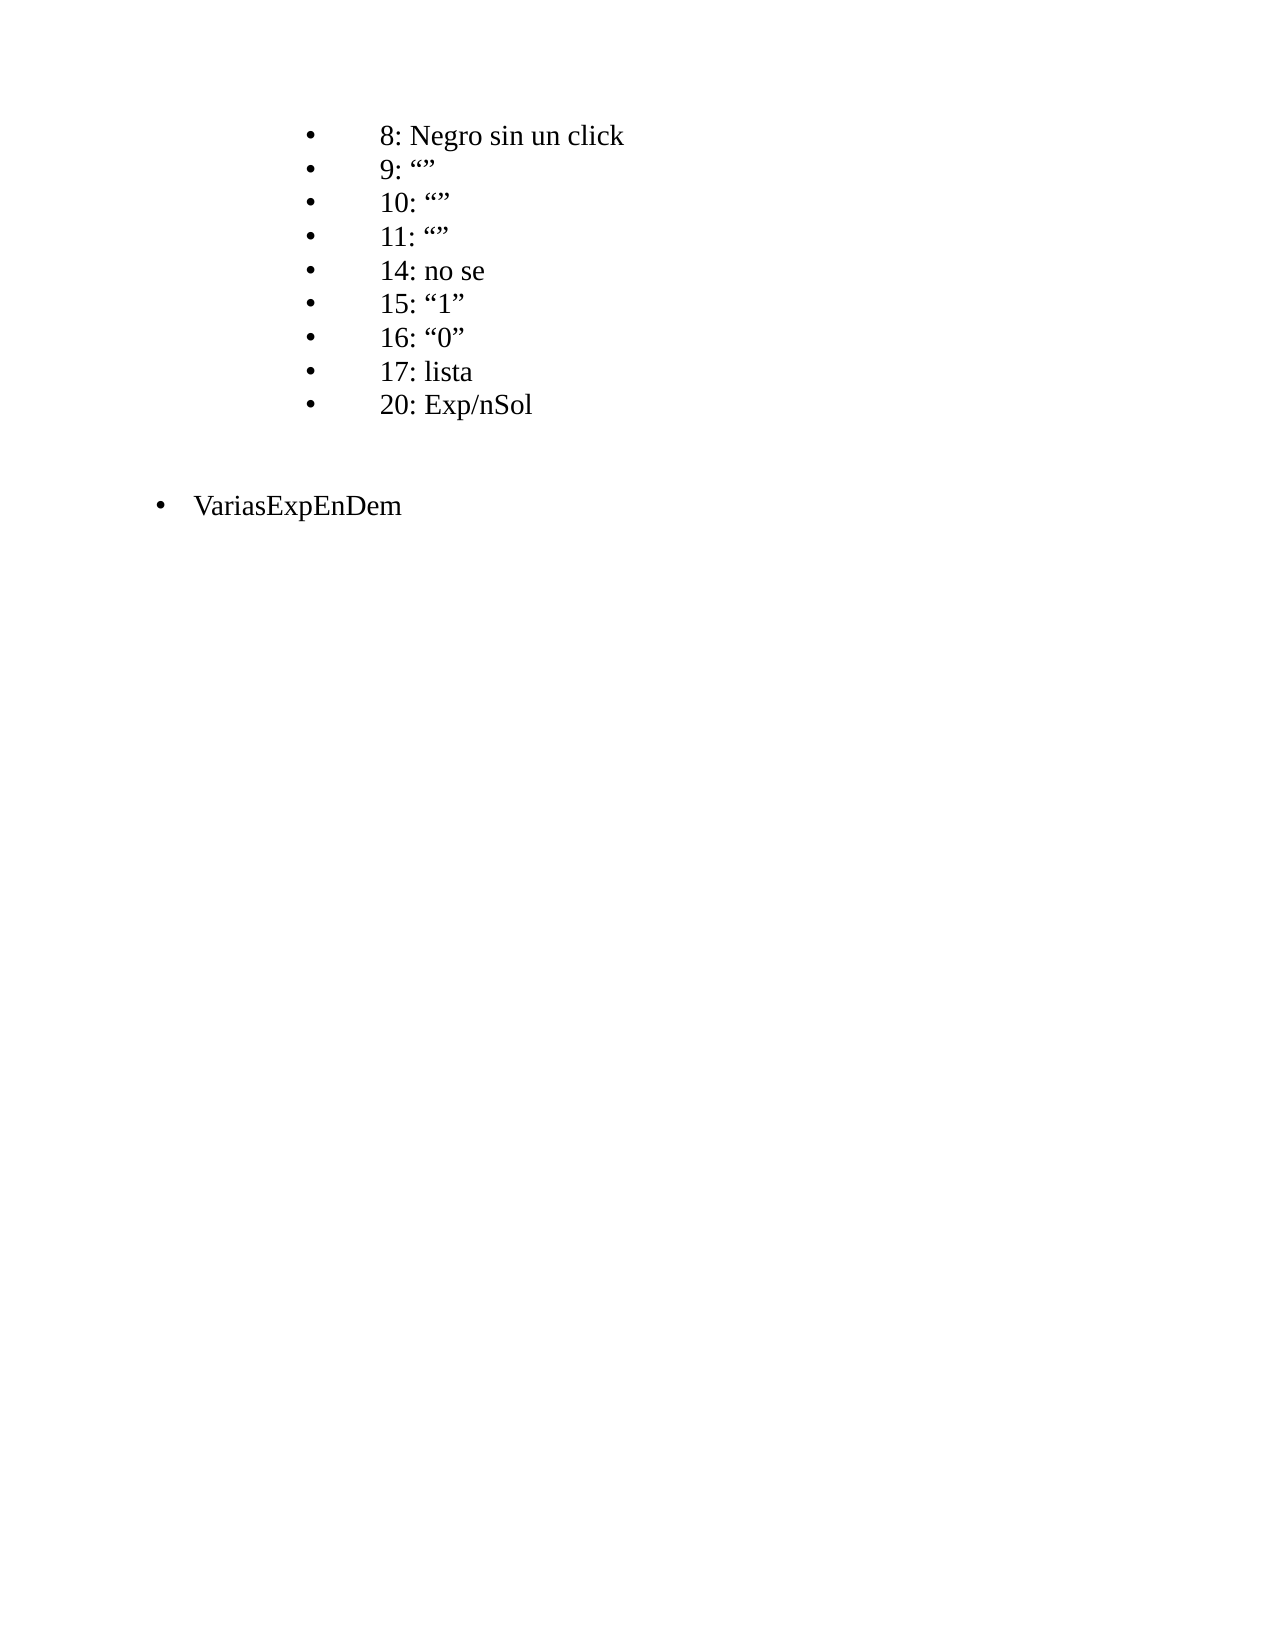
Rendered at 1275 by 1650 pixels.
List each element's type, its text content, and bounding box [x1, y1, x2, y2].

list 15: “1” [306, 286, 1157, 320]
list 14: no se [306, 253, 1157, 286]
list 8: Negro sin un click [306, 118, 1157, 152]
list 11: “” [306, 219, 1157, 253]
list 16: “0” [306, 320, 1157, 354]
list VariasExpEnDem [156, 488, 1157, 522]
list 17: lista [306, 354, 1157, 387]
list 10: “” [306, 185, 1157, 219]
list 20: Exp/nSol [306, 387, 1157, 421]
list 9: “” [306, 152, 1157, 185]
